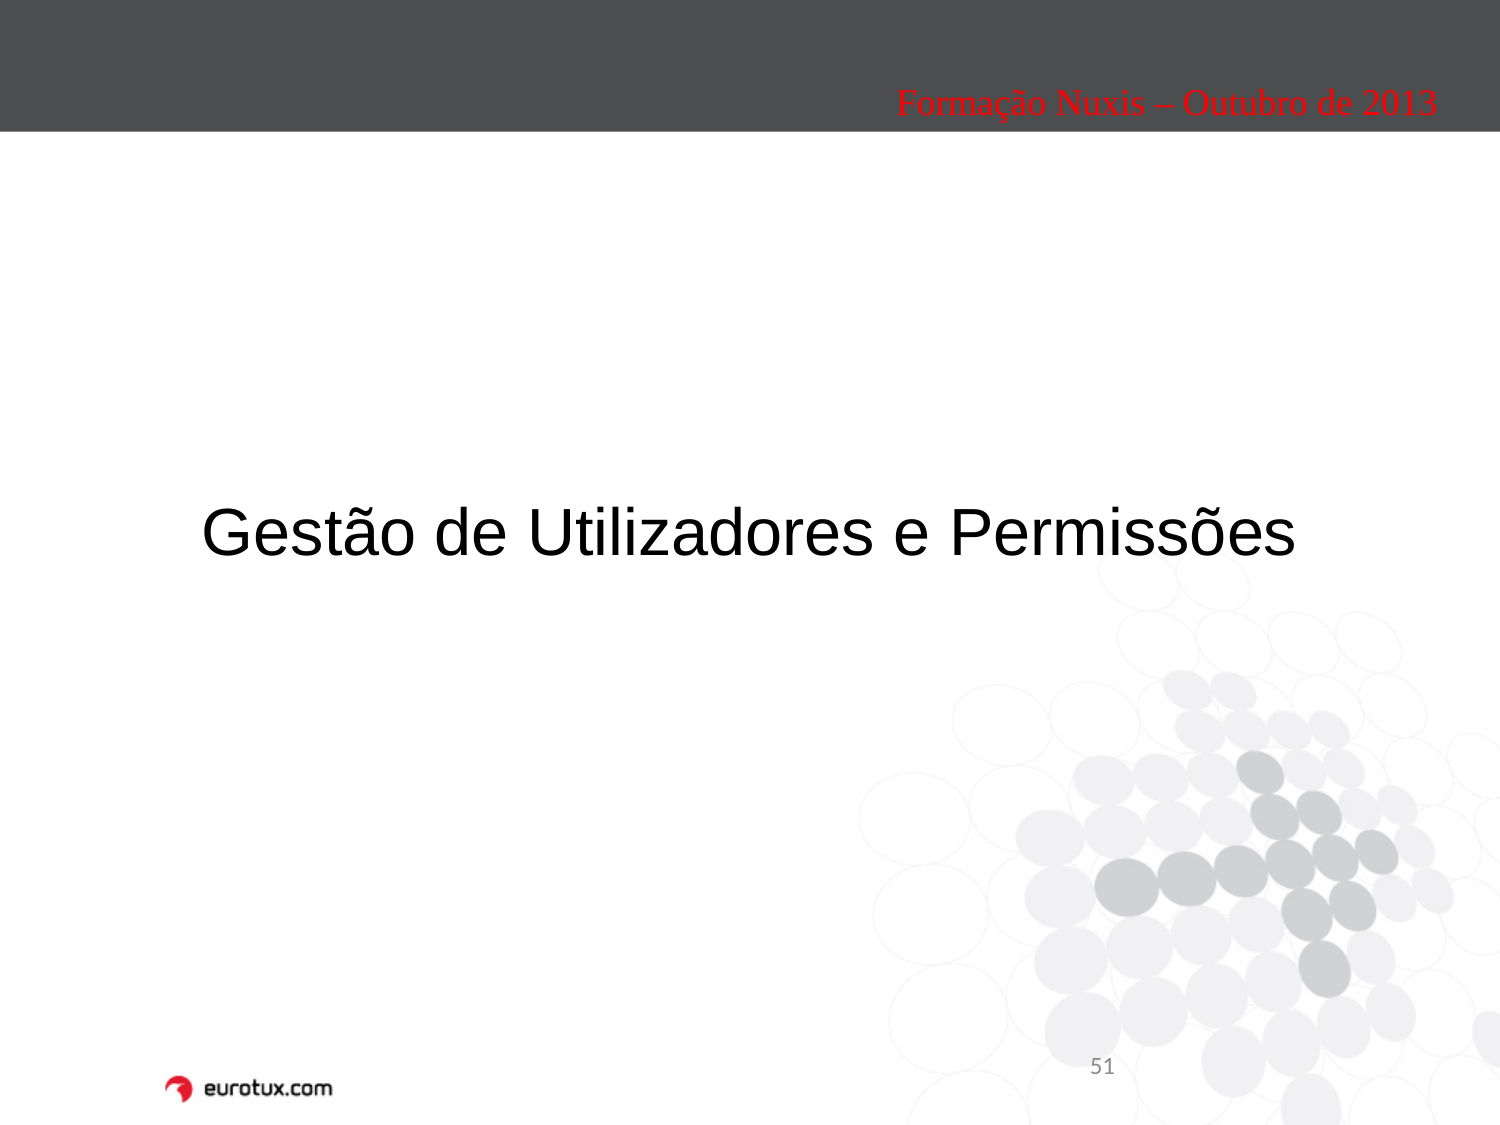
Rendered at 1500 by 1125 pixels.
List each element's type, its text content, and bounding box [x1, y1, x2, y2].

subtitle Gestão de Utilizadores e Permissões [75, 112, 1425, 953]
picture [0, 0, 1500, 1125]
